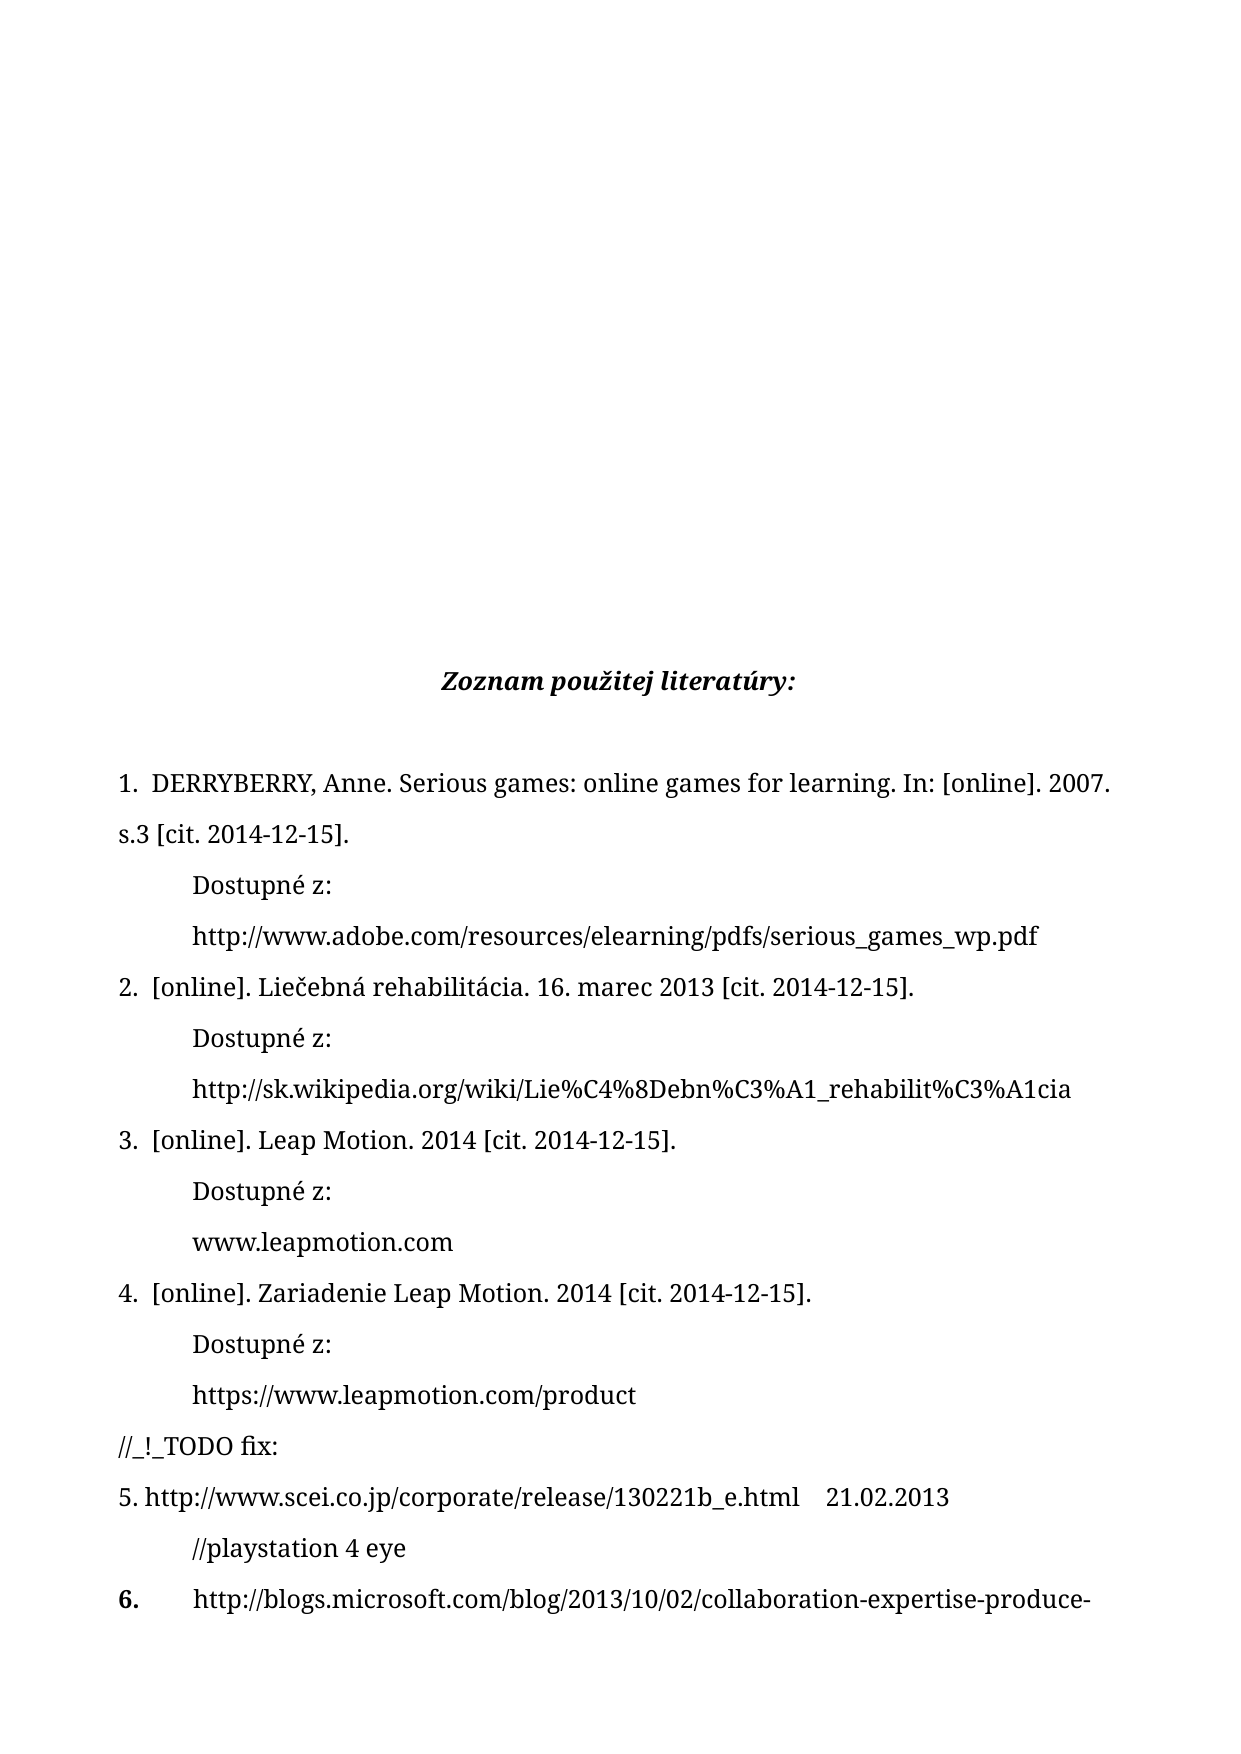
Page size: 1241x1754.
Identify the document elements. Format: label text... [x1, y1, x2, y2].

text 3. [online]. Leap Motion. 2014 [cit. 2014-12-15]. Dostupné z: [118, 1122, 1122, 1208]
text Zoznam použitej literatúry: [118, 663, 1122, 697]
text www.leapmotion.com [118, 1224, 1122, 1259]
text //_!_TODO fix: [118, 1429, 1122, 1463]
text 4. [online]. Zariadenie Leap Motion. 2014 [cit. 2014-12-15]. Dostupné z: https://www.leapmotion.com/product [118, 1276, 1122, 1412]
text //playstation 4 eye [118, 1531, 1122, 1565]
list 1. DERRYBERRY, Anne. Serious games: online games for learning. In: [online]. 2007. s.3 [cit. 2014-12-15]. [118, 765, 1122, 850]
text 2. [online]. Liečebná rehabilitácia. 16. marec 2013 [cit. 2014-12-15]. Dostupné z: http://sk.wikipedia.org/wiki/Lie%C4%8Debn%C3%A1_rehabilit%C3%A1cia [118, 969, 1122, 1106]
list Dostupné z: [118, 867, 1122, 901]
list http://blogs.microsoft.com/blog/2013/10/02/collaboration-expertise-produce- [118, 1582, 1122, 1616]
list http://www.adobe.com/resources/elearning/pdfs/serious_games_wp.pdf [118, 918, 1122, 952]
text 5. http://www.scei.co.jp/corporate/release/130221b_e.html 21.02.2013 [118, 1480, 1122, 1514]
